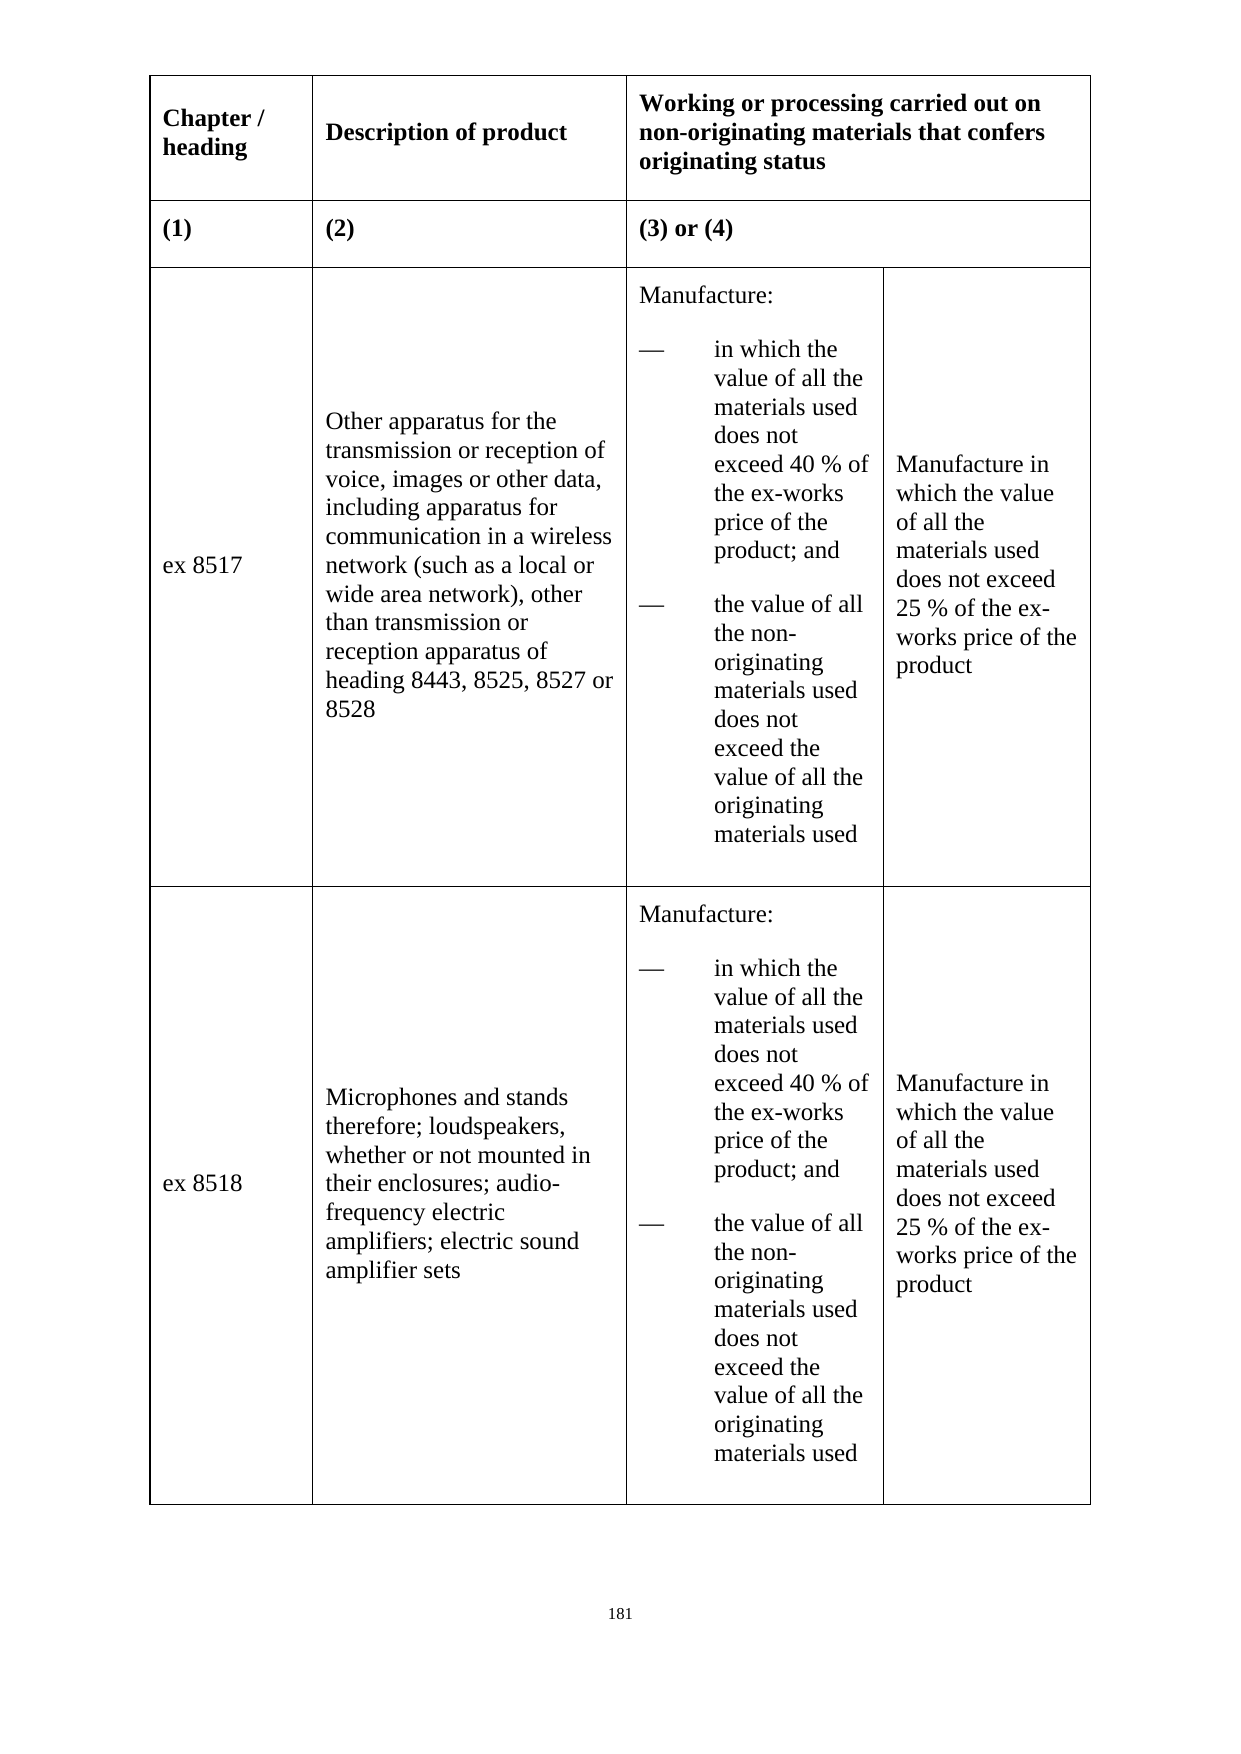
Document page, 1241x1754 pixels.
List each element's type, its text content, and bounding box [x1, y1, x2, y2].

table_header Description of product [313, 76, 626, 200]
table_cell ex 8517 [151, 268, 312, 886]
table_cell Manufacture in which the value of all the materials used does not exceed 25 % of the ex‐works price of the product [884, 268, 1090, 886]
table_cell Microphones and stands therefore; loudspeakers, whether or not mounted in their enclosures; audio‐frequency electric amplifiers; electric sound amplifier sets [313, 887, 626, 1504]
table_cell ex 8518 [151, 887, 312, 1504]
table_cell Manufacture: — in which the value of all the materials used does not exceed 40 % of the ex‐works price of the product; and — the value of all the non‐originating materials used does not exceed the value of all the originating materials used [627, 268, 883, 886]
table_cell Manufacture: — in which the value of all the materials used does not exceed 40 % of the ex‐works price of the product; and — the value of all the non‐originating materials used does not exceed the value of all the originating materials used [627, 887, 883, 1504]
table_header Working or processing carried out on non‐originating materials that confers originating status [627, 76, 1090, 200]
table_cell (2) [313, 201, 626, 267]
table_cell (1) [151, 201, 312, 267]
table_cell (3) or (4) [627, 201, 1090, 267]
table_header Chapter / heading [151, 76, 312, 200]
table_cell Manufacture in which the value of all the materials used does not exceed 25 % of the ex‐works price of the product [884, 887, 1090, 1504]
table_cell Other apparatus for the transmission or reception of voice, images or other data, including apparatus for communication in a wireless network (such as a local or wide area network), other than transmission or reception apparatus of heading 8443, 8525, 8527 or 8528 [313, 268, 626, 886]
